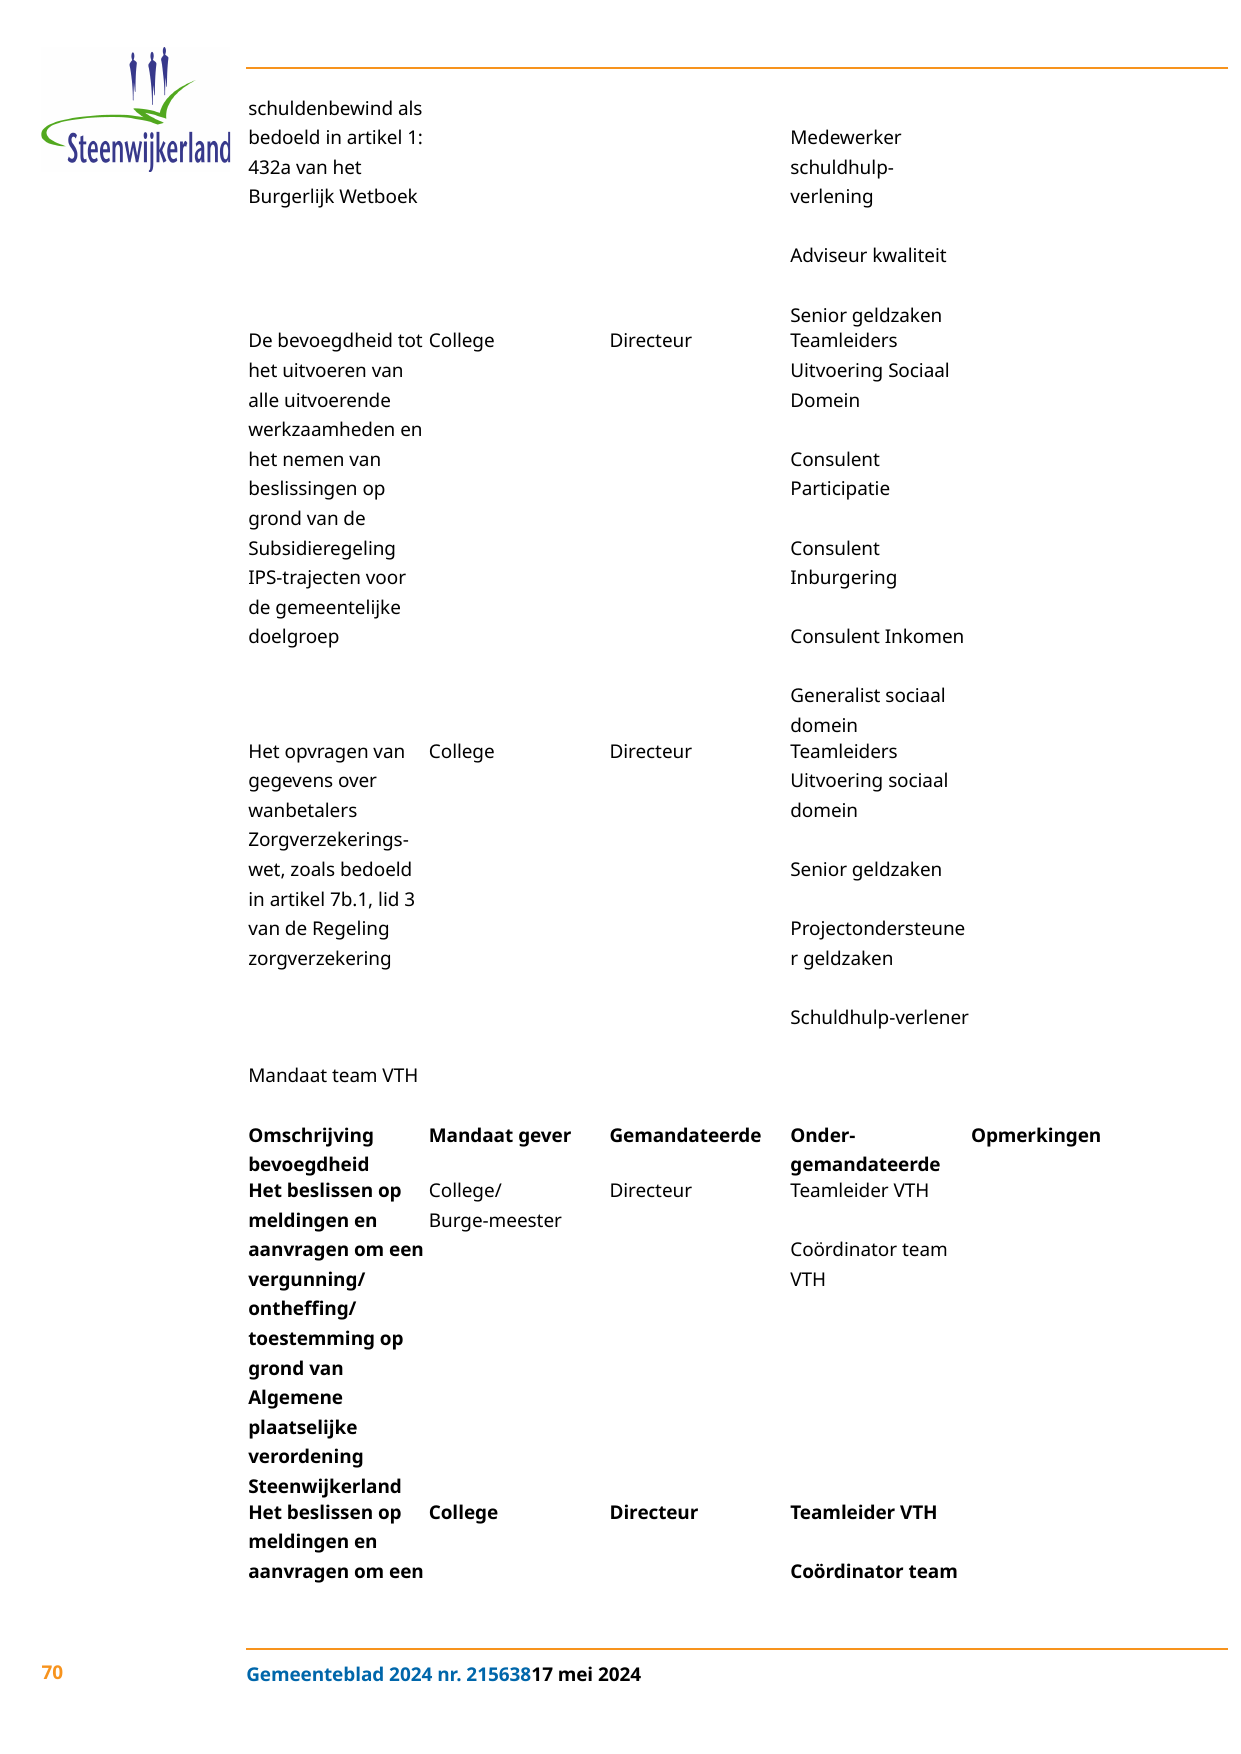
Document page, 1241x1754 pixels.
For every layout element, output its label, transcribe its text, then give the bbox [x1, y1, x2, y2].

table_cell [971, 1177, 1152, 1499]
table_cell Directeur [609, 738, 790, 1030]
table_cell [971, 1499, 1152, 1584]
table_header Gemandateerde [609, 1122, 790, 1177]
table_cell [429, 95, 609, 328]
table_cell Medewerker schuldhulp-verlening Adviseur kwaliteit Senior geldzaken [790, 95, 971, 328]
table_cell College [429, 1499, 609, 1584]
table_cell schuldenbewind als bedoeld in artikel 1: 432a van het Burgerlijk Wetboek [248, 95, 429, 328]
table_cell [609, 95, 790, 328]
table_header Omschrijving bevoegdheid [248, 1122, 429, 1177]
table_cell De bevoegdheid tot het uitvoeren van alle uitvoerende werkzaamheden en het nemen van beslissingen op grond van de Subsidieregeling IPS-trajecten voor de gemeentelijke doelgroep [248, 328, 429, 738]
table_cell [971, 738, 1152, 1030]
table_cell [971, 95, 1152, 328]
table_cell Het opvragen van gegevens over wanbetalers Zorgverzekerings-wet, zoals bedoeld in artikel 7b.1, lid 3 van de Regeling zorgverzekering [248, 738, 429, 1030]
table_cell Het beslissen op meldingen en aanvragen om een vergunning/ ontheffing/ toestemming op grond van Algemene plaatselijke verordening Steenwijkerland [248, 1177, 429, 1499]
table_cell College/ Burge-meester [429, 1177, 609, 1499]
table_cell [971, 328, 1152, 738]
table_cell Teamleiders Uitvoering Sociaal Domein Consulent Participatie Consulent Inburgering Consulent Inkomen Generalist sociaal domein [790, 328, 971, 738]
picture [41, 47, 231, 172]
table_cell Directeur [609, 1177, 790, 1499]
table_header Opmerkingen [971, 1122, 1152, 1177]
table_cell Directeur [609, 1499, 790, 1584]
table_cell College [429, 738, 609, 1030]
text Mandaat team VTH [248, 1063, 1152, 1088]
table_cell Het beslissen op meldingen en aanvragen om een [248, 1499, 429, 1584]
table_cell Directeur [609, 328, 790, 738]
table_cell Teamleider VTH Coördinator team [790, 1499, 971, 1584]
table_header Onder-gemandateerde [790, 1122, 971, 1177]
table_cell Teamleiders Uitvoering sociaal domein Senior geldzaken Projectondersteuner geldzaken Schuldhulp-verlener [790, 738, 971, 1030]
table_cell College [429, 328, 609, 738]
table_cell Teamleider VTH Coördinator team VTH [790, 1177, 971, 1499]
table_header Mandaat gever [429, 1122, 609, 1177]
